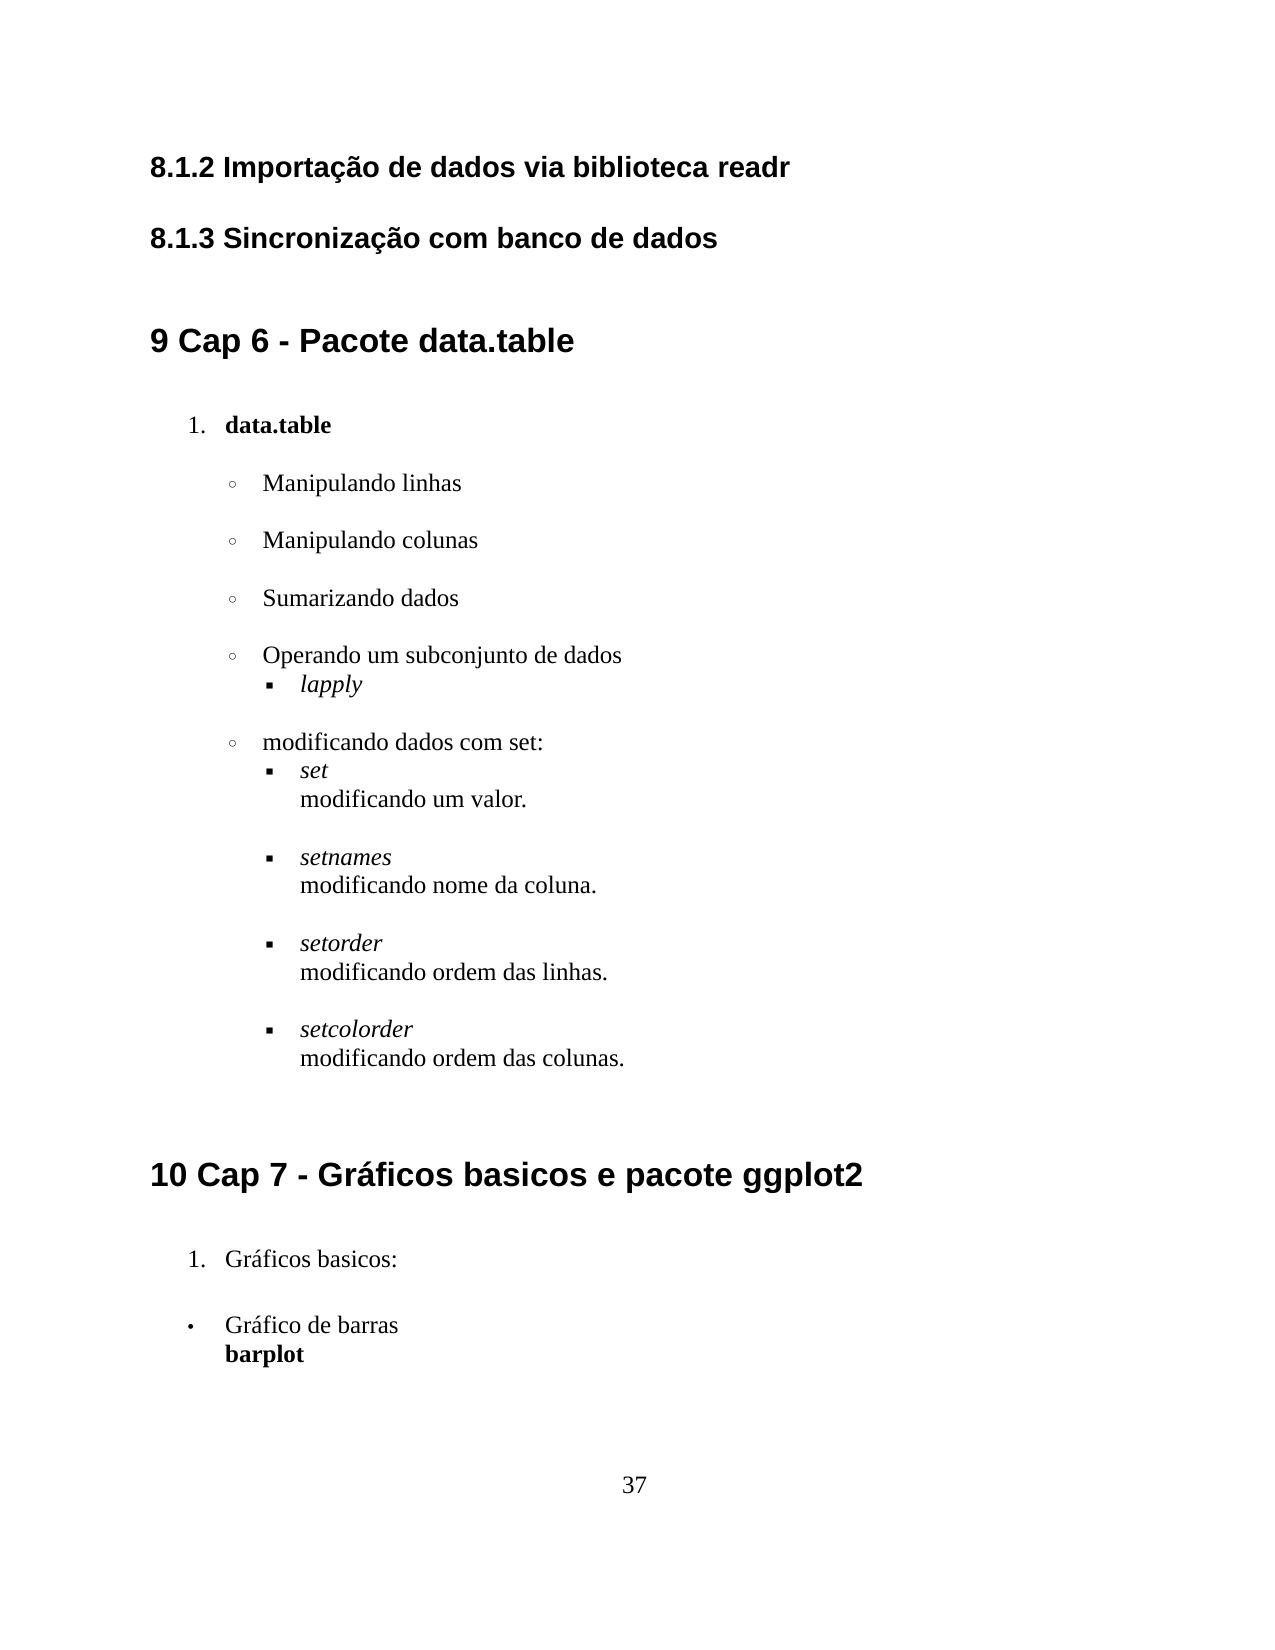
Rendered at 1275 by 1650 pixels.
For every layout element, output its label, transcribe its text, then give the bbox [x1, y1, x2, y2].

list setorder modificando ordem das linhas. [262, 928, 1125, 1014]
list Sumarizando dados [225, 583, 1125, 641]
list modificando dados com set: [225, 727, 1125, 756]
list Operando um subconjunto de dados [225, 641, 1125, 669]
subtitle 9 Cap 6 - Pacote data.table [150, 321, 1125, 398]
list data.table [187, 411, 1125, 468]
subtitle 10 Cap 7 - Gráficos basicos e pacote ggplot2 [150, 1154, 1125, 1232]
list Gráfico de barras barplot [187, 1311, 1125, 1397]
list Manipulando colunas [225, 526, 1125, 583]
list setnames modificando nome da coluna. [262, 842, 1125, 928]
list set modificando um valor. [262, 756, 1125, 842]
subtitle 8.1.2 Importação de dados via biblioteca readr [150, 150, 1125, 183]
list Gráficos basicos: [187, 1244, 1125, 1302]
subtitle 8.1.3 Sincronização com banco de dados [150, 221, 1125, 254]
list setcolorder modificando ordem das colunas. [262, 1014, 1125, 1101]
list lapply [262, 669, 1125, 727]
list Manipulando linhas [225, 468, 1125, 526]
